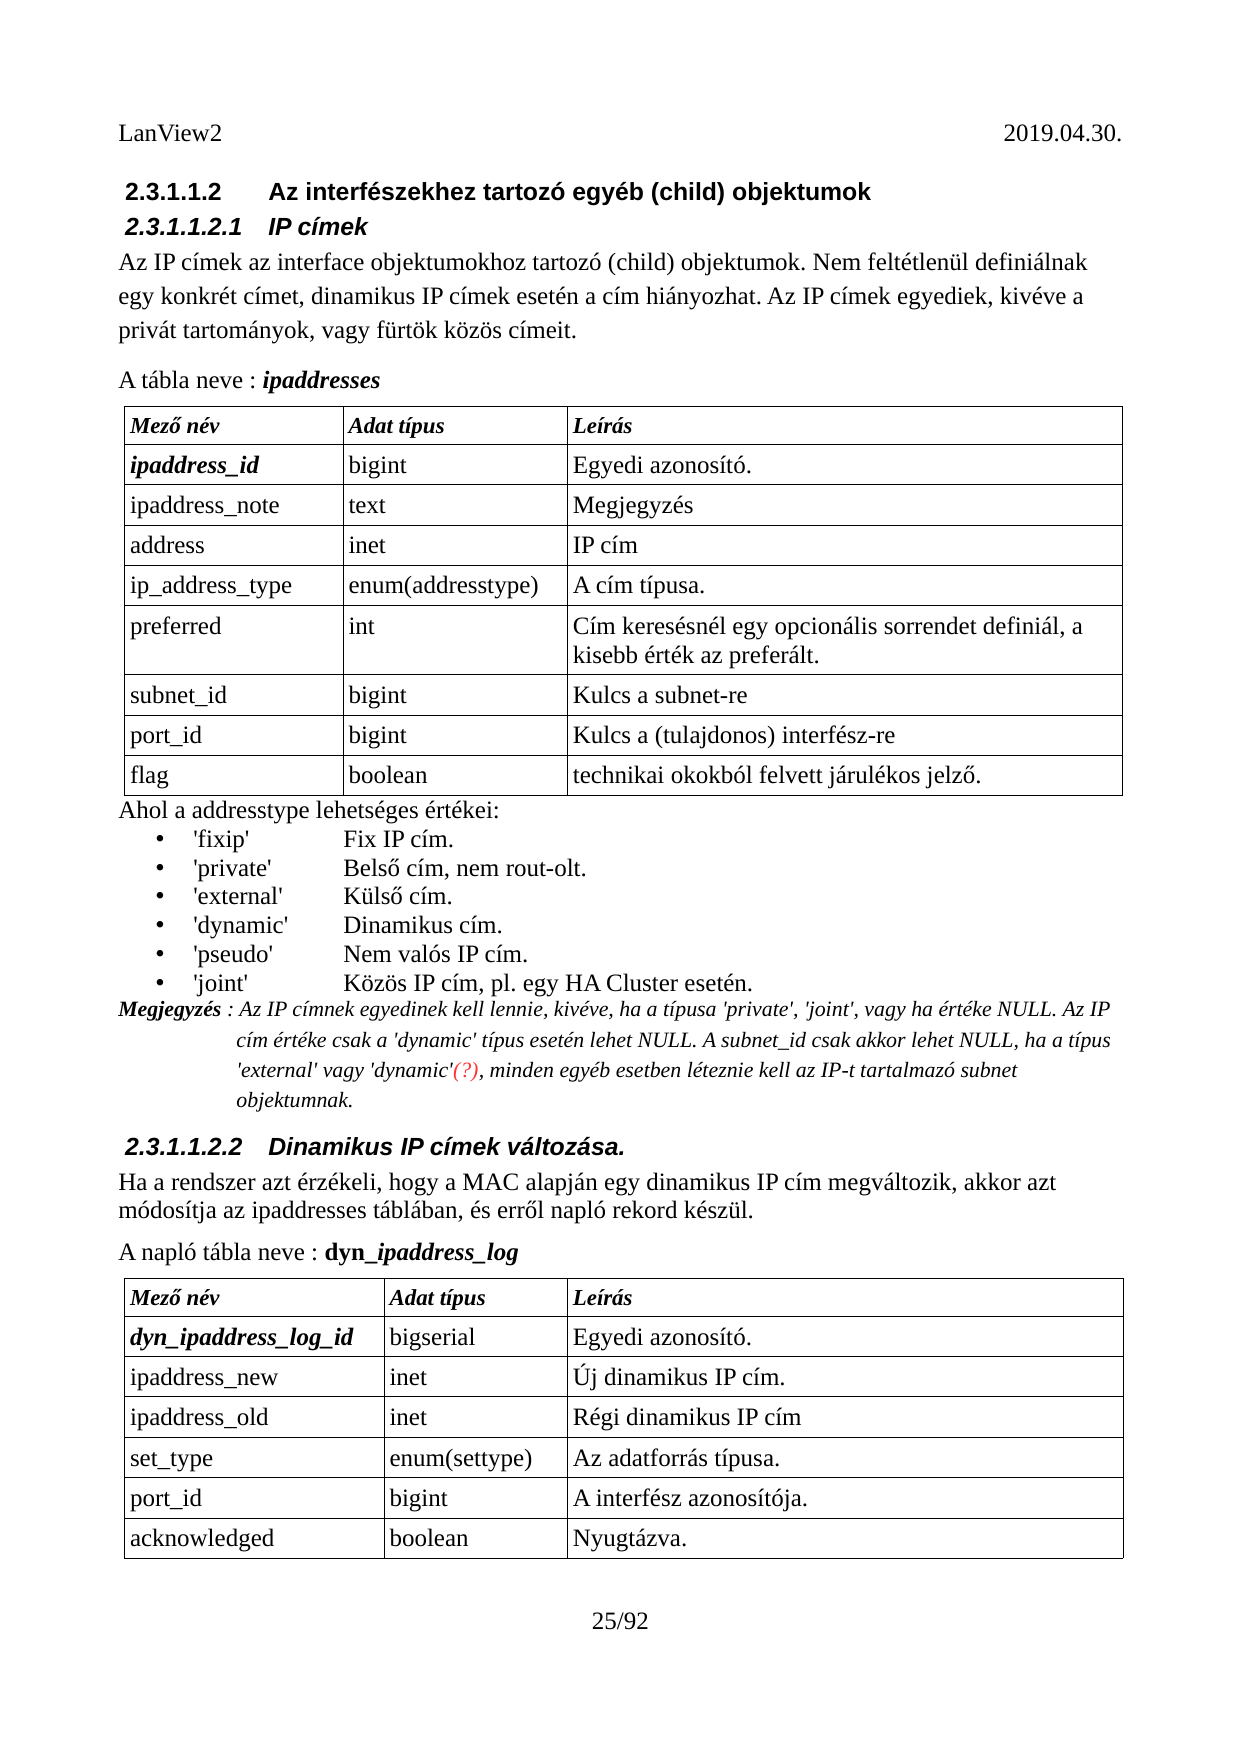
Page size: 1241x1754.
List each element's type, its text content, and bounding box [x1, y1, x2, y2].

table_cell ipaddress_note [125, 485, 343, 524]
table_cell bigint [385, 1478, 567, 1517]
table_cell Nyugtázva. [568, 1519, 1123, 1558]
subtitle Dinamikus IP címek változása. [118, 1132, 1122, 1160]
table_header Leírás [568, 407, 1122, 444]
list 'joint' Közös IP cím, pl. egy HA Cluster esetén. [156, 968, 1122, 996]
table_cell bigserial [385, 1317, 567, 1356]
table_header Mező név [125, 1279, 384, 1316]
text A tábla neve : ipaddresses [118, 365, 1122, 393]
subtitle IP címek [118, 212, 1122, 240]
table_cell Egyedi azonosító. [568, 445, 1122, 484]
table_cell ipaddress_id [125, 445, 343, 484]
table_cell port_id [125, 716, 343, 755]
table_cell inet [344, 526, 567, 565]
table_cell Régi dinamikus IP cím [568, 1397, 1123, 1437]
table_cell Új dinamikus IP cím. [568, 1357, 1123, 1396]
table_cell Megjegyzés [568, 485, 1122, 524]
table_cell preferred [125, 606, 343, 674]
text Ha a rendszer azt érzékeli, hogy a MAC alapján egy dinamikus IP cím megváltozik, akkor azt módosítja az ipaddresses táblában, és erről napló rekord készül. [118, 1167, 1122, 1224]
list 'external' Külső cím. [156, 881, 1122, 910]
table_cell ipaddress_old [125, 1397, 384, 1437]
table_cell ipaddress_new [125, 1357, 384, 1396]
table_cell Az adatforrás típusa. [568, 1438, 1123, 1477]
table_cell inet [385, 1397, 567, 1437]
table_cell ip_address_type [125, 566, 343, 605]
list 'private' Belső cím, nem rout-olt. [156, 853, 1122, 881]
table_cell Kulcs a (tulajdonos) interfész-re [568, 716, 1122, 755]
table_cell port_id [125, 1478, 384, 1517]
table_cell address [125, 526, 343, 565]
list 'pseudo' Nem valós IP cím. [156, 939, 1122, 968]
table_cell subnet_id [125, 675, 343, 714]
table_cell Cím keresésnél egy opcionális sorrendet definiál, a kisebb érték az preferált. [568, 606, 1122, 674]
table_cell bigint [344, 675, 567, 714]
list 'fixip' Fix IP cím. [156, 824, 1122, 853]
table_cell Egyedi azonosító. [568, 1317, 1123, 1356]
table_cell Kulcs a subnet-re [568, 675, 1122, 714]
table_cell int [344, 606, 567, 674]
table_cell A interfész azonosítója. [568, 1478, 1123, 1517]
table_cell acknowledged [125, 1519, 384, 1558]
table_header Adat típus [344, 407, 567, 444]
text A napló tábla neve : dyn_ipaddress_log [118, 1237, 1122, 1265]
table_cell enum(addresstype) [344, 566, 567, 605]
table_cell text [344, 485, 567, 524]
table_cell IP cím [568, 526, 1122, 565]
table_cell boolean [344, 756, 567, 795]
text Megjegyzés : Az IP címnek egyedinek kell lennie, kivéve, ha a típusa 'private', 'joint', vagy ha értéke NULL. Az IP cím értéke csak a 'dynamic' típus esetén lehet NULL. A subnet_id csak akkor lehet NULL, ha a típus 'external' vagy 'dynamic'(?), minden egyéb esetben léteznie kell az IP-t tartalmazó subnet objektumnak. [118, 996, 1122, 1112]
text Ahol a addresstype lehetséges értékei: [118, 795, 1122, 824]
table_cell flag [125, 756, 343, 795]
text Az IP címek az interface objektumokhoz tartozó (child) objektumok. Nem feltétlenül definiálnak egy konkrét címet, dinamikus IP címek esetén a cím hiányozhat. Az IP címek egyediek, kivéve a privát tartományok, vagy fürtök közös címeit. [118, 247, 1122, 344]
table_header Adat típus [385, 1279, 567, 1316]
table_cell dyn_ipaddress_log_id [125, 1317, 384, 1356]
list 'dynamic' Dinamikus cím. [156, 910, 1122, 939]
table_cell inet [385, 1357, 567, 1396]
table_header Leírás [568, 1279, 1123, 1316]
table_cell bigint [344, 716, 567, 755]
table_cell boolean [385, 1519, 567, 1558]
table_cell A cím típusa. [568, 566, 1122, 605]
table_header Mező név [125, 407, 343, 444]
table_cell set_type [125, 1438, 384, 1477]
table_cell bigint [344, 445, 567, 484]
table_cell technikai okokból felvett járulékos jelző. [568, 756, 1122, 795]
subtitle Az interfészekhez tartozó egyéb (child) objektumok [118, 177, 1122, 206]
table_cell enum(settype) [385, 1438, 567, 1477]
